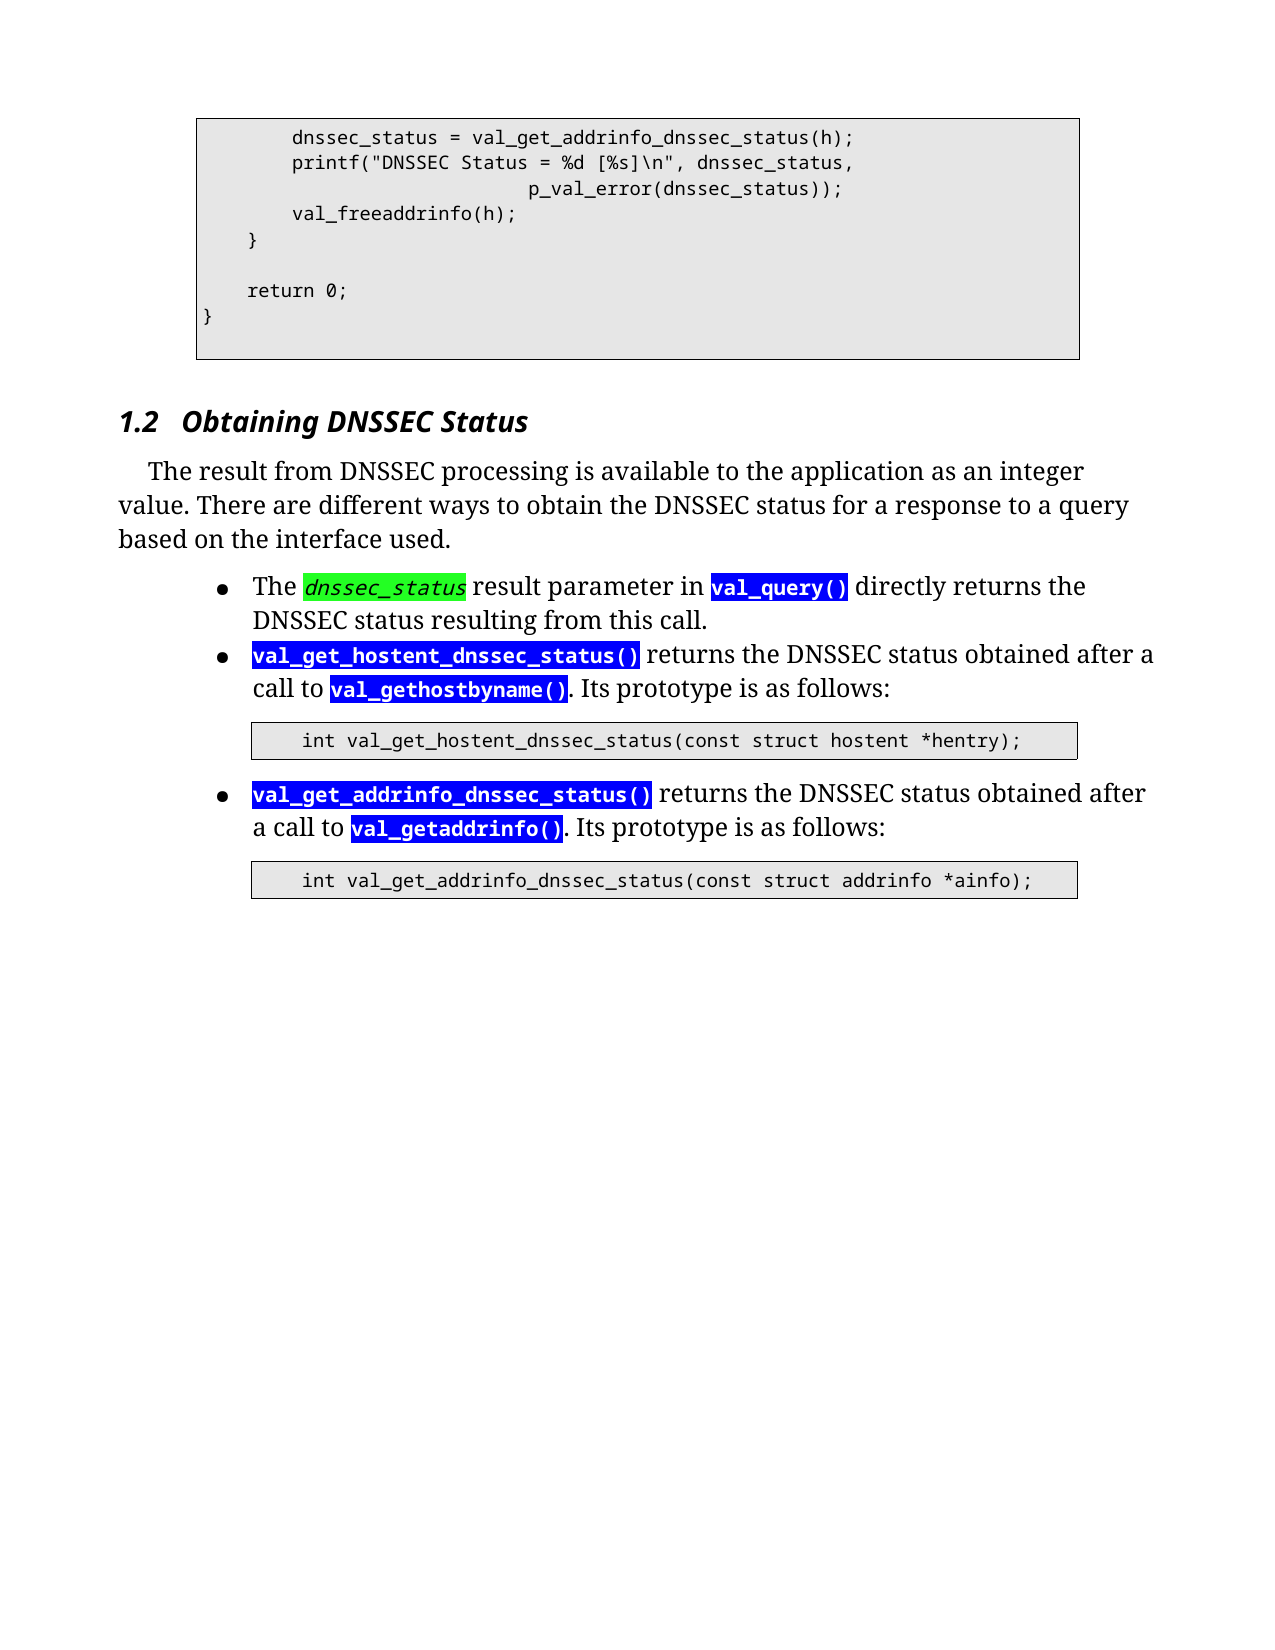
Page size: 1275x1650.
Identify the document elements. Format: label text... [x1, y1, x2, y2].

table_header int val_get_addrinfo_dnssec_status(const struct addrinfo *ainfo); [252, 862, 1077, 898]
list val_get_hostent_dnssec_status() returns the DNSSEC status obtained after a call to val_gethostbyname(). Its prototype is as follows: [215, 637, 1157, 705]
subtitle Obtaining DNSSEC Status [118, 402, 1157, 441]
table_header dnssec_status = val_get_addrinfo_dnssec_status(h); printf("DNSSEC Status = %d [%s]\n", dnssec_status, p_val_error(dnssec_status)); val_freeaddrinfo(h); } return 0; } [197, 119, 1079, 359]
table_header int val_get_hostent_dnssec_status(const struct hostent *hentry); [252, 723, 1077, 759]
list The dnssec_status result parameter in val_query() directly returns the DNSSEC status resulting from this call. [215, 568, 1157, 637]
text The result from DNSSEC processing is available to the application as an integer value. There are different ways to obtain the DNSSEC status for a response to a query based on the interface used. [118, 454, 1157, 556]
list val_get_addrinfo_dnssec_status() returns the DNSSEC status obtained after a call to val_getaddrinfo(). Its prototype is as follows: [215, 776, 1157, 844]
